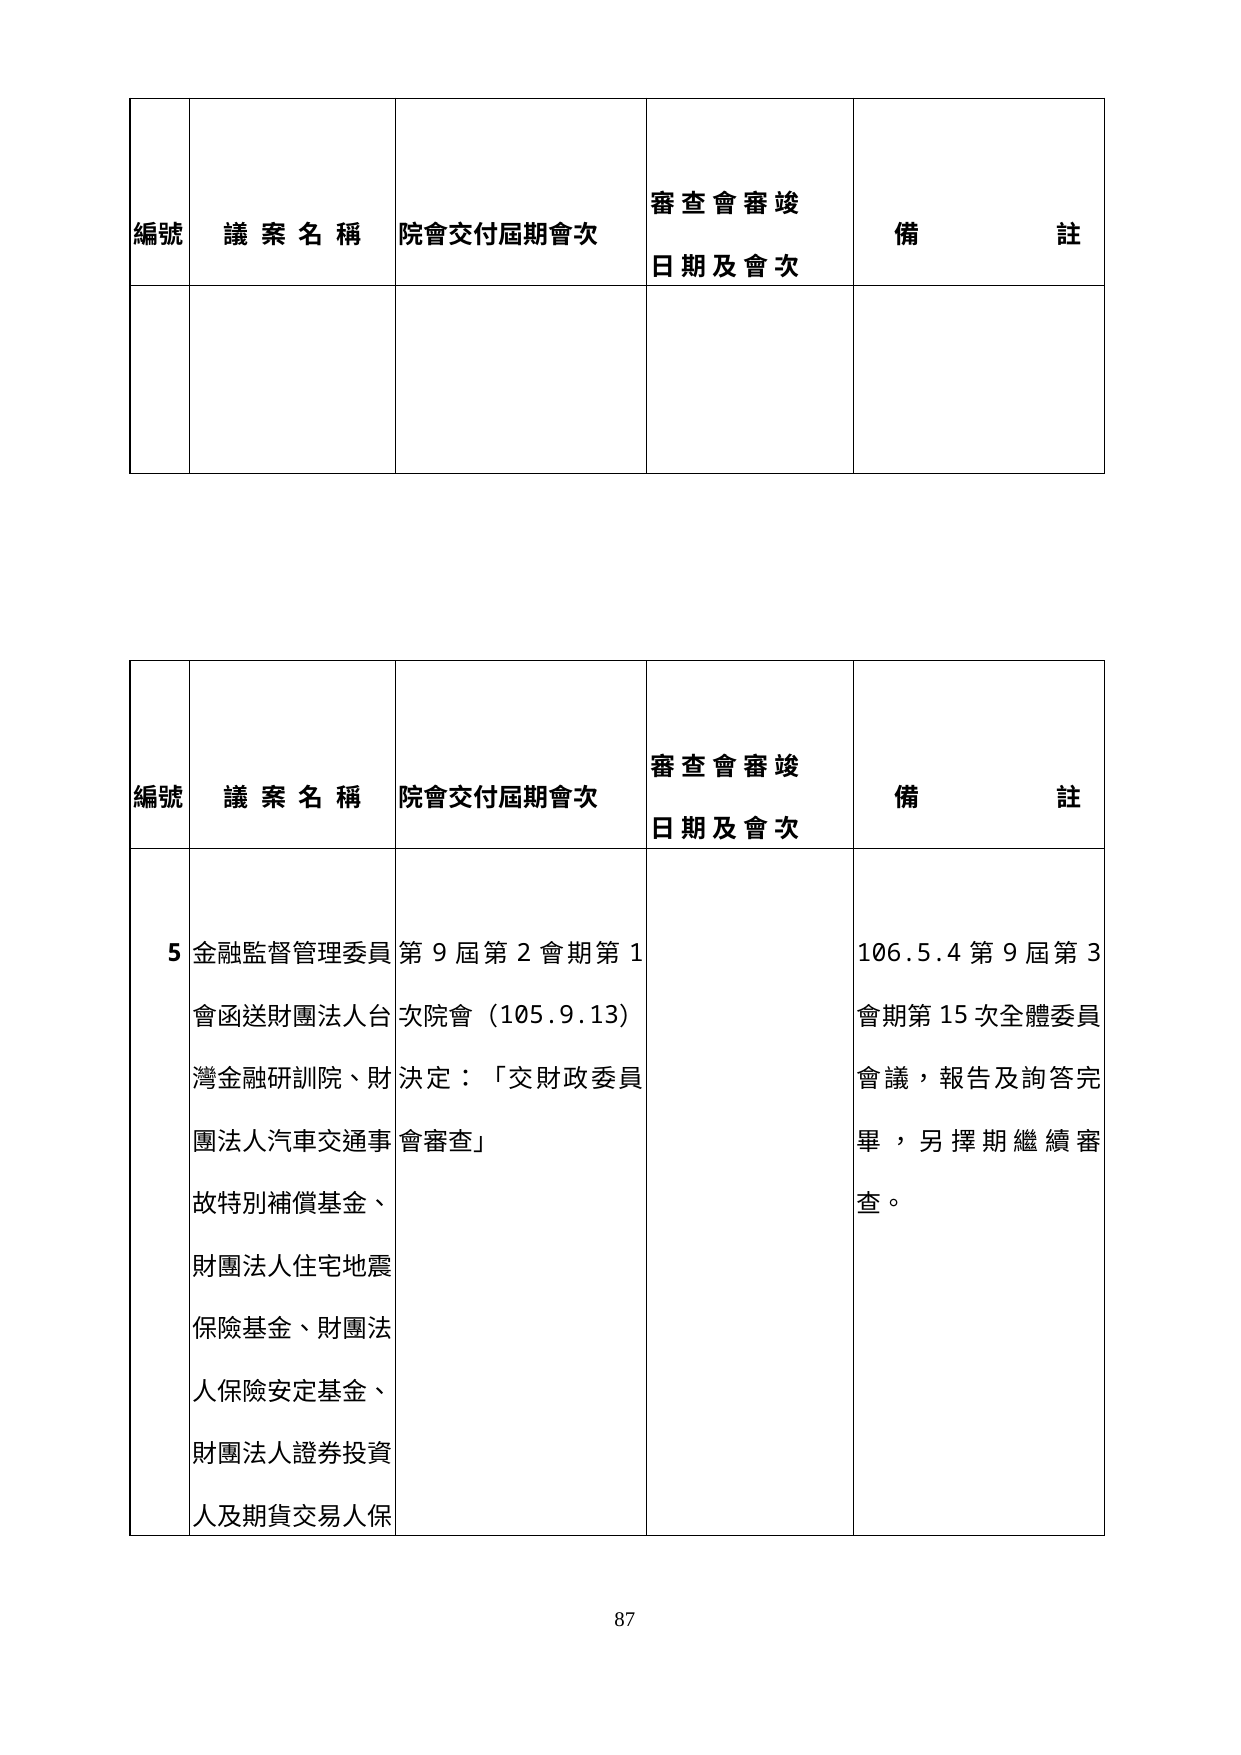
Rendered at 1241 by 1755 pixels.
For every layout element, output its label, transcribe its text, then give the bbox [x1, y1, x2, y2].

table_cell [396, 286, 646, 472]
table_cell 金融監督管理委員會函送財團法人台灣金融研訓院、財團法人汽車交通事故特別補償基金、財團法人住宅地震保險基金、財團法人保險安定基金、財團法人證券投資人及期貨交易人保 [190, 849, 395, 1535]
table_cell [131, 286, 189, 472]
table_cell 第9屆第2會期第1次院會（105.9.13）決定：「交財政委員會審查」 [396, 849, 646, 1535]
table_header 備 註 [854, 661, 1104, 847]
table_header 備 註 [854, 99, 1104, 285]
table_header 審查會審竣 日期及會次 [647, 661, 853, 847]
table_cell [131, 849, 189, 1535]
table_header 編號 [131, 661, 189, 847]
table_cell [854, 286, 1104, 472]
table_header 編號 [131, 99, 189, 285]
table_cell 106.5.4第9屆第3會期第15次全體委員會議，報告及詢答完畢，另擇期繼續審查。 [854, 849, 1104, 1535]
table_cell [190, 286, 395, 472]
table_header 院會交付屆期會次 [396, 99, 646, 285]
table_header 院會交付屆期會次 [396, 661, 646, 847]
table_cell [647, 286, 853, 472]
table_header 議 案 名 稱 [190, 99, 395, 285]
table_header 議 案 名 稱 [190, 661, 395, 847]
table_cell [647, 849, 853, 1535]
table_header 審查會審竣 日期及會次 [647, 99, 853, 285]
